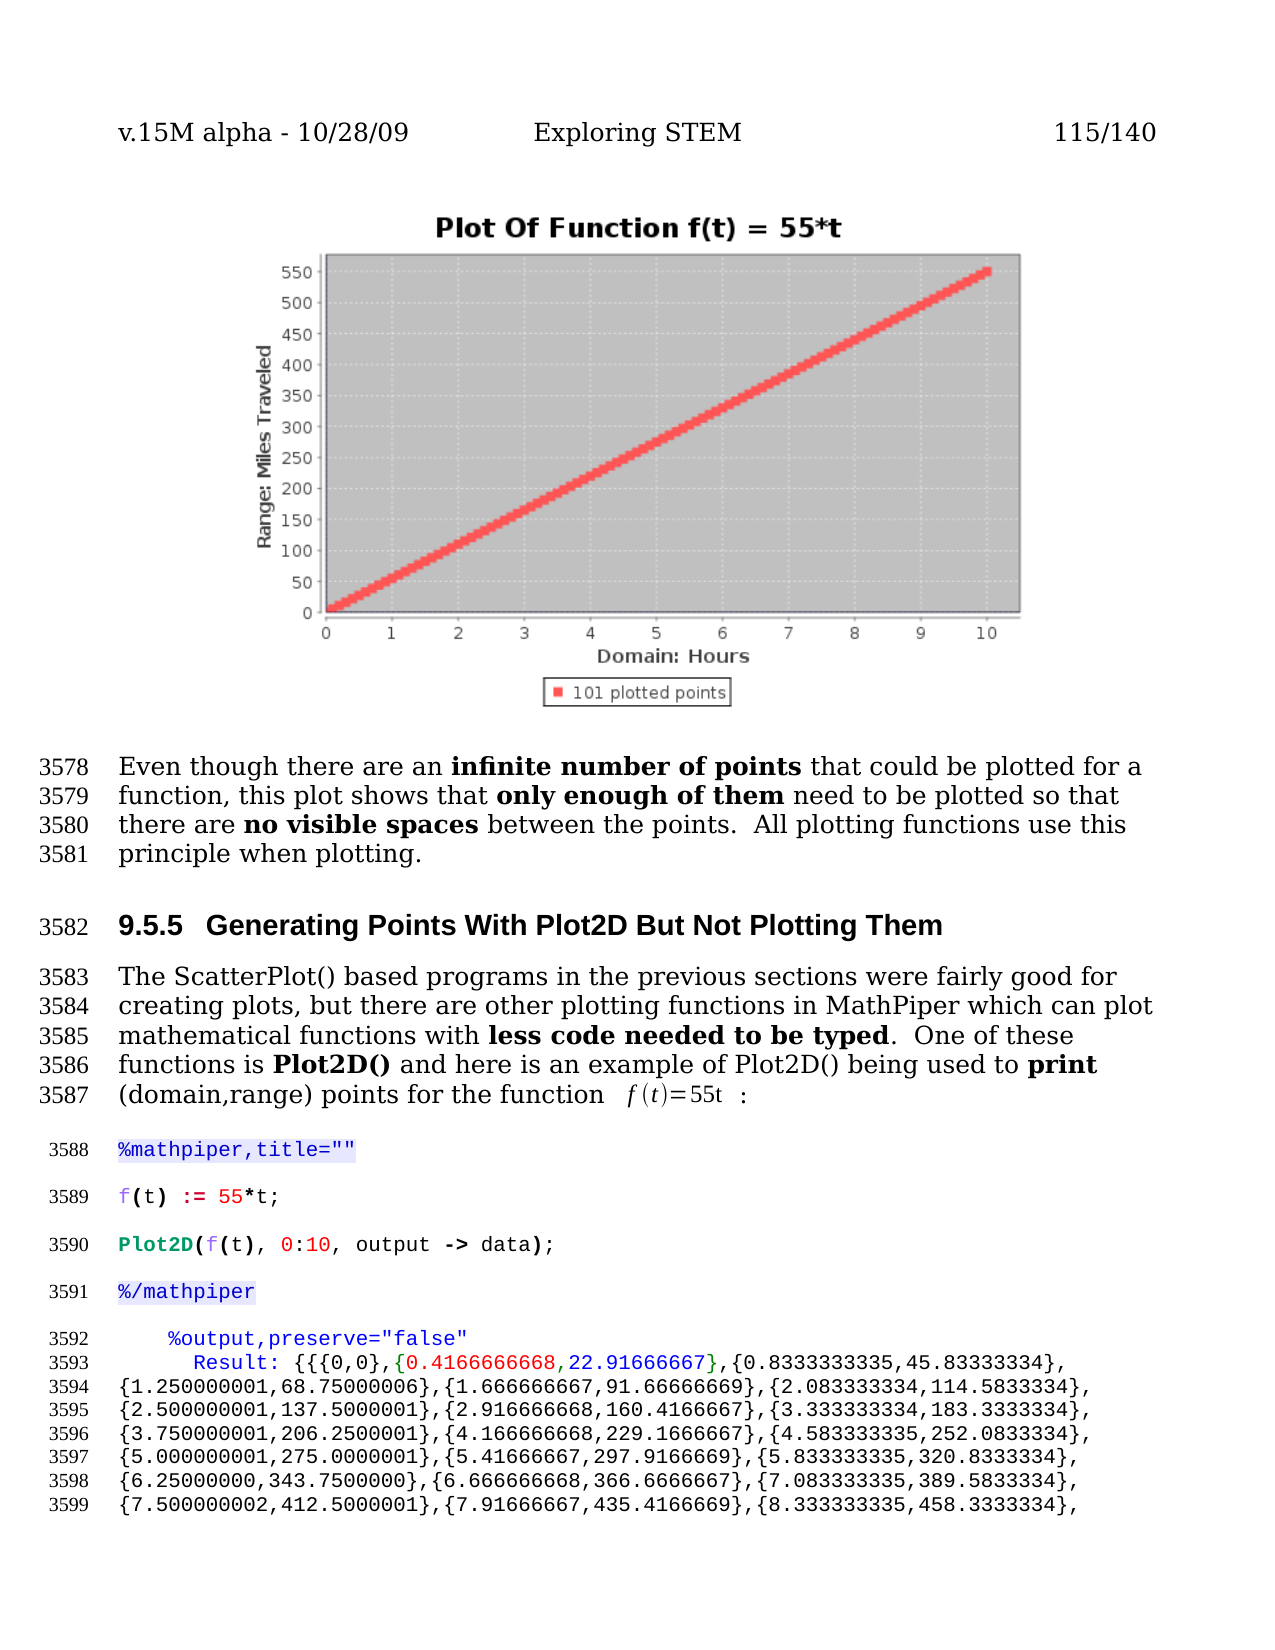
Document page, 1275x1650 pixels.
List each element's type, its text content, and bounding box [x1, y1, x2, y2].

text Result: {{{0,0},{0.4166666668,22.91666667},{0.8333333335,45.83333334},{1.250000001,68.75000006},{1.666666667,91.66666669},{2.083333334,114.5833334},{2.500000001,137.5000001},{2.916666668,160.4166667},{3.333333334,183.3333334},{3.750000001,206.2500001},{4.166666668,229.1666667},{4.583333335,252.0833334},{5.000000001,275.0000001},{5.41666667,297.9166669},{5.833333335,320.8333334},{6.25000000,343.7500000},{6.666666668,366.6666667},{7.083333335,389.5833334},{7.500000002,412.5000001},{7.91666667,435.4166669},{8.333333335,458.3333334}, [118, 1352, 1157, 1517]
picture [239, 212, 1036, 708]
text The ScatterPlot() based programs in the previous sections were fairly good for creating plots, but there are other plotting functions in MathPiper which can plot mathematical functions with less code needed to be typed. One of these functions is Plot2D() and here is an example of Plot2D() being used to print (domain,range) points for the function: [118, 962, 1157, 1109]
text %output,preserve="false" [118, 1328, 1157, 1352]
subtitle Generating Points With Plot2D But Not Plotting Them [118, 908, 1157, 941]
text %/mathpiper [118, 1281, 1157, 1305]
text f(t) := 55*t; [118, 1186, 1157, 1210]
text Even though there are an infinite number of points that could be plotted for a function, this plot shows that only enough of them need to be plotted so that there are no visible spaces between the points. All plotting functions use this principle when plotting. [118, 751, 1157, 869]
text %mathpiper,title="" [118, 1139, 1157, 1163]
text Plot2D(f(t), 0:10, output -> data); [118, 1234, 1157, 1257]
